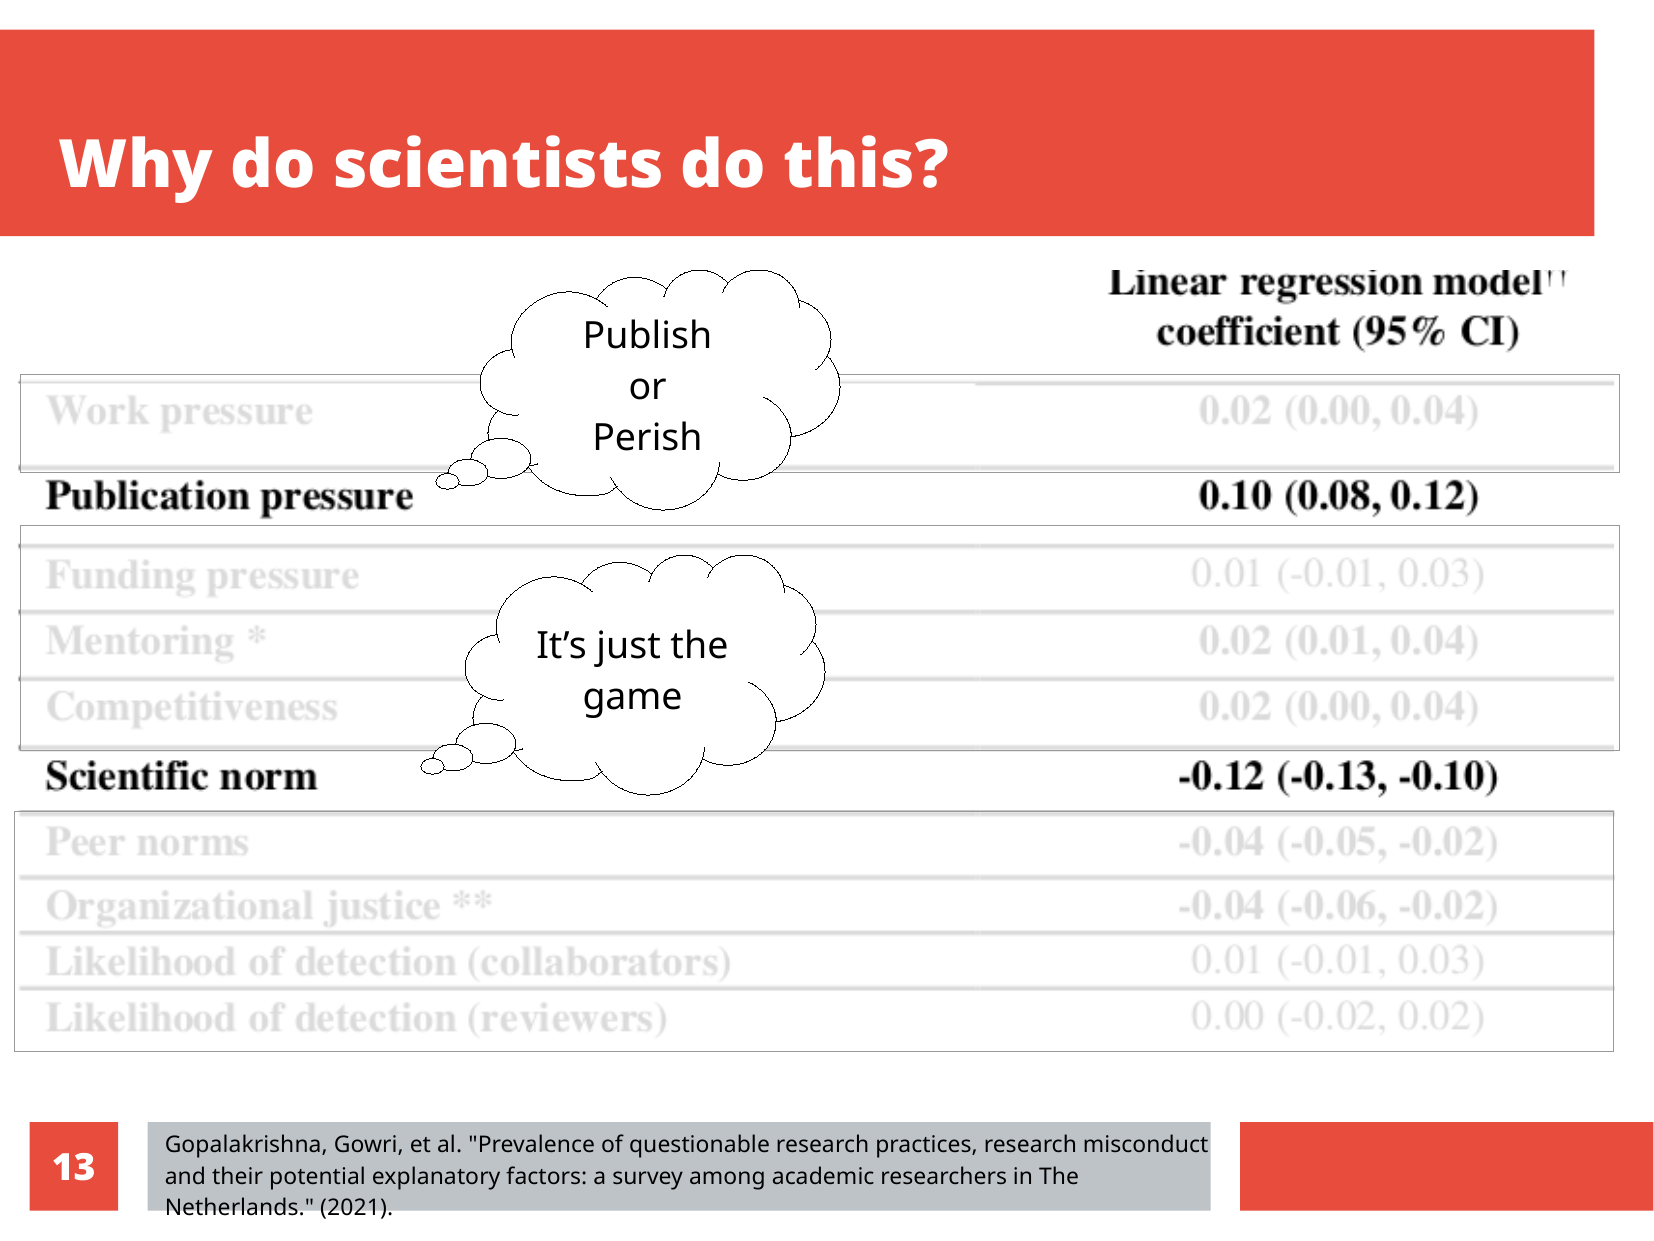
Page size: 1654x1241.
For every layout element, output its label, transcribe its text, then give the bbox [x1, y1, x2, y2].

text_box [523, 468, 532, 473]
text_box Gopalakrishna, Gowri, et al. "Prevalence of questionable research practices, research misconduct and their potential explanatory factors: a survey among academic researchers in The Netherlands." (2021). [150, 1120, 1243, 1217]
text_box It’s just the game [420, 555, 826, 796]
picture [769, 270, 1615, 374]
text_box Publish or Perish [435, 270, 841, 511]
picture [708, 270, 749, 281]
text_box [14, 811, 1614, 1052]
picture [15, 270, 1615, 1051]
text_box [20, 374, 497, 473]
text_box [20, 525, 1620, 751]
title Why do scientists do this? [59, 59, 1595, 207]
text_box [772, 374, 1620, 473]
